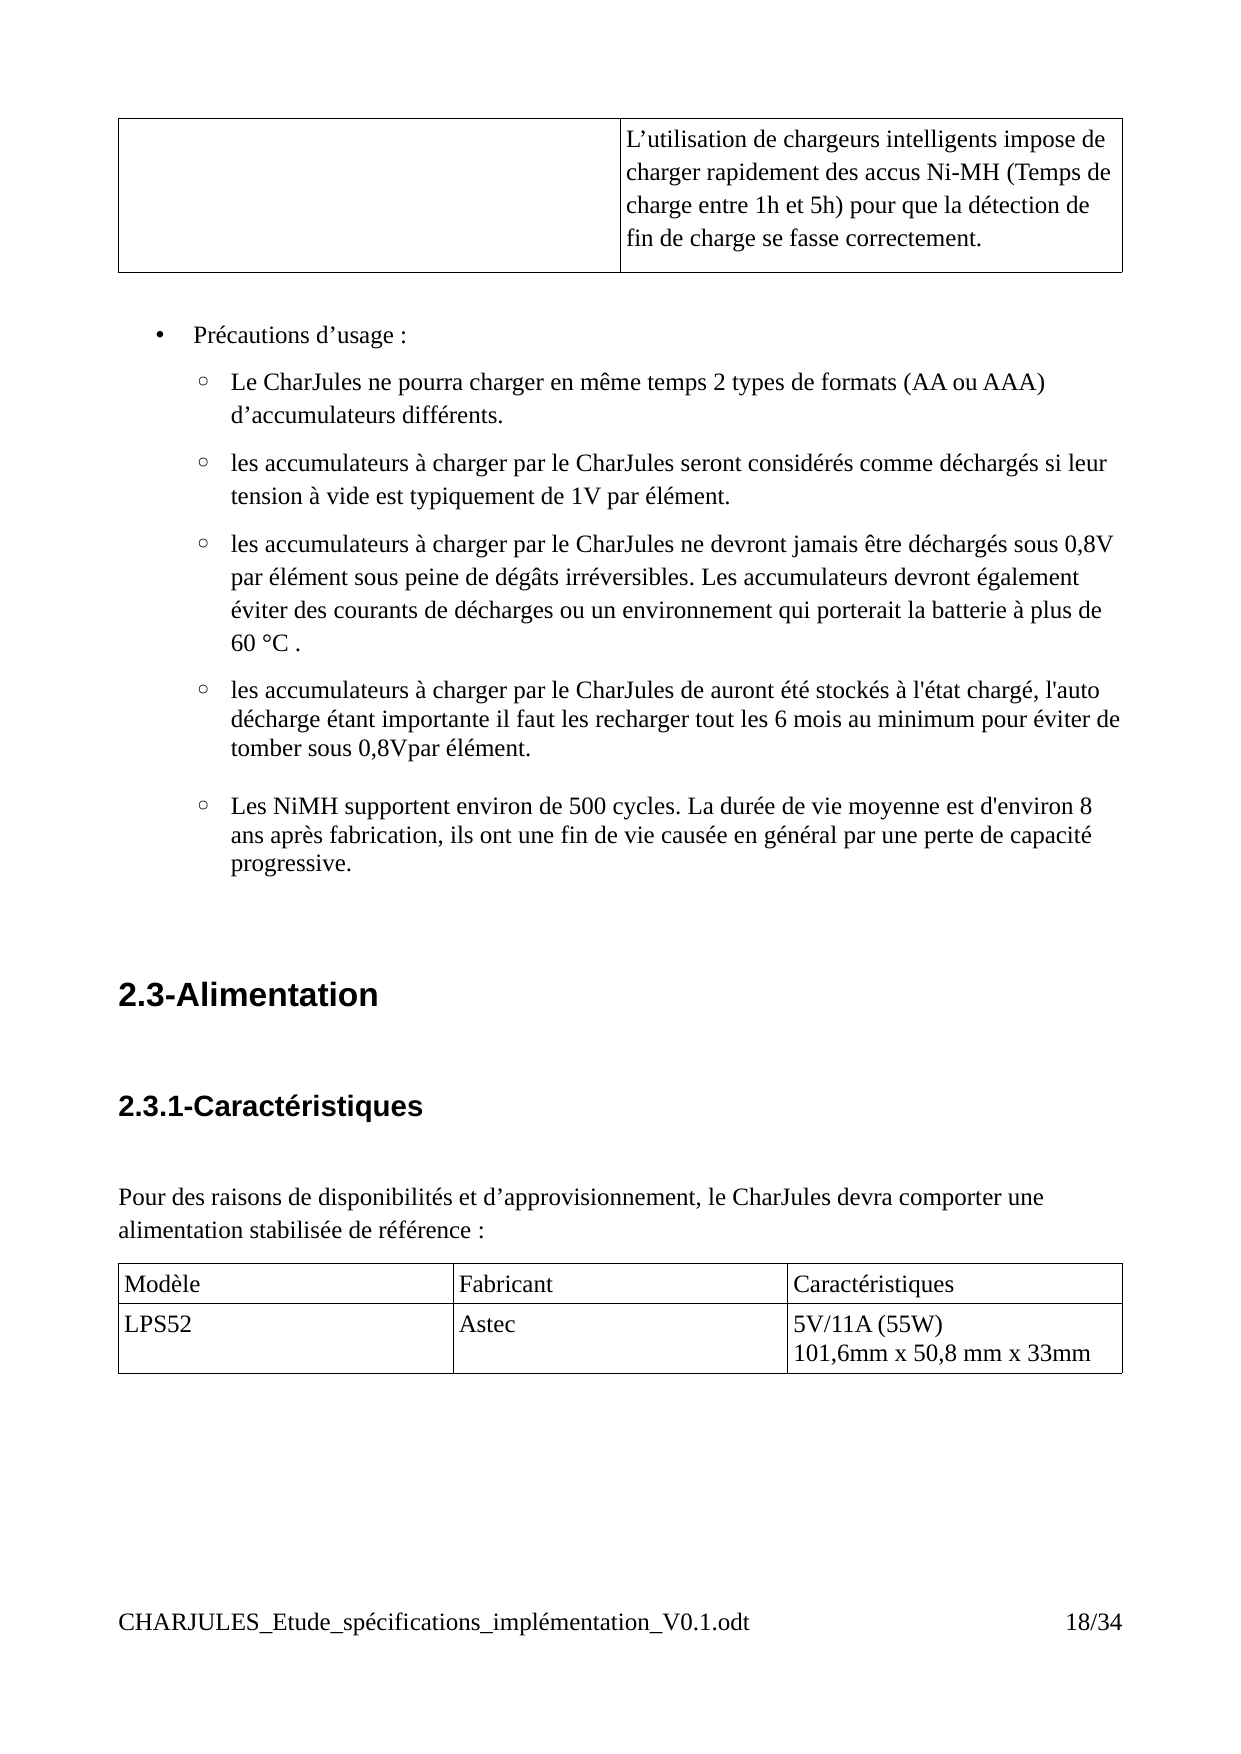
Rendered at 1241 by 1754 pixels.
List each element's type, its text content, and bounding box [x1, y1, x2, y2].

table_cell LPS52 [119, 1304, 453, 1372]
table_header Fabricant [454, 1264, 787, 1303]
subtitle 2.3-Alimentation [118, 975, 1122, 1014]
list Le CharJules ne pourra charger en même temps 2 types de formats (AA ou AAA) d’accumulateurs différents. [193, 367, 1122, 429]
list les accumulateurs à charger par le CharJules ne devront jamais être déchargés sous 0,8V par élément sous peine de dégâts irréversibles. Les accumulateurs devront également éviter des courants de décharges ou un environnement qui porterait la batterie à plus de 60 °C . [193, 529, 1122, 656]
text Pour des raisons de disponibilités et d’approvisionnement, le CharJules devra comporter une alimentation stabilisée de référence : [118, 1182, 1122, 1244]
table_cell [119, 119, 620, 272]
table_cell Astec [454, 1304, 787, 1372]
list Les NiMH supportent environ de 500 cycles. La durée de vie moyenne est d'environ 8 ans après fabrication, ils ont une fin de vie causée en général par une perte de capacité progressive. [193, 791, 1122, 877]
table_cell 5V/11A (55W) 101,6mm x 50,8 mm x 33mm [788, 1304, 1122, 1372]
table_cell L’utilisation de chargeurs intelligents impose de charger rapidement des accus Ni-MH (Temps de charge entre 1h et 5h) pour que la détection de fin de charge se fasse correctement. [621, 119, 1122, 272]
list les accumulateurs à charger par le CharJules de auront été stockés à l'état chargé, l'auto décharge étant importante il faut les recharger tout les 6 mois au minimum pour éviter de tomber sous 0,8Vpar élément. [193, 675, 1122, 762]
table_header Modèle [119, 1264, 453, 1303]
table_header Caractéristiques [788, 1264, 1122, 1303]
list Précautions d’usage : [156, 320, 1122, 348]
subtitle 2.3.1-Caractéristiques [118, 1088, 1122, 1122]
list les accumulateurs à charger par le CharJules seront considérés comme déchargés si leur tension à vide est typiquement de 1V par élément. [193, 448, 1122, 510]
